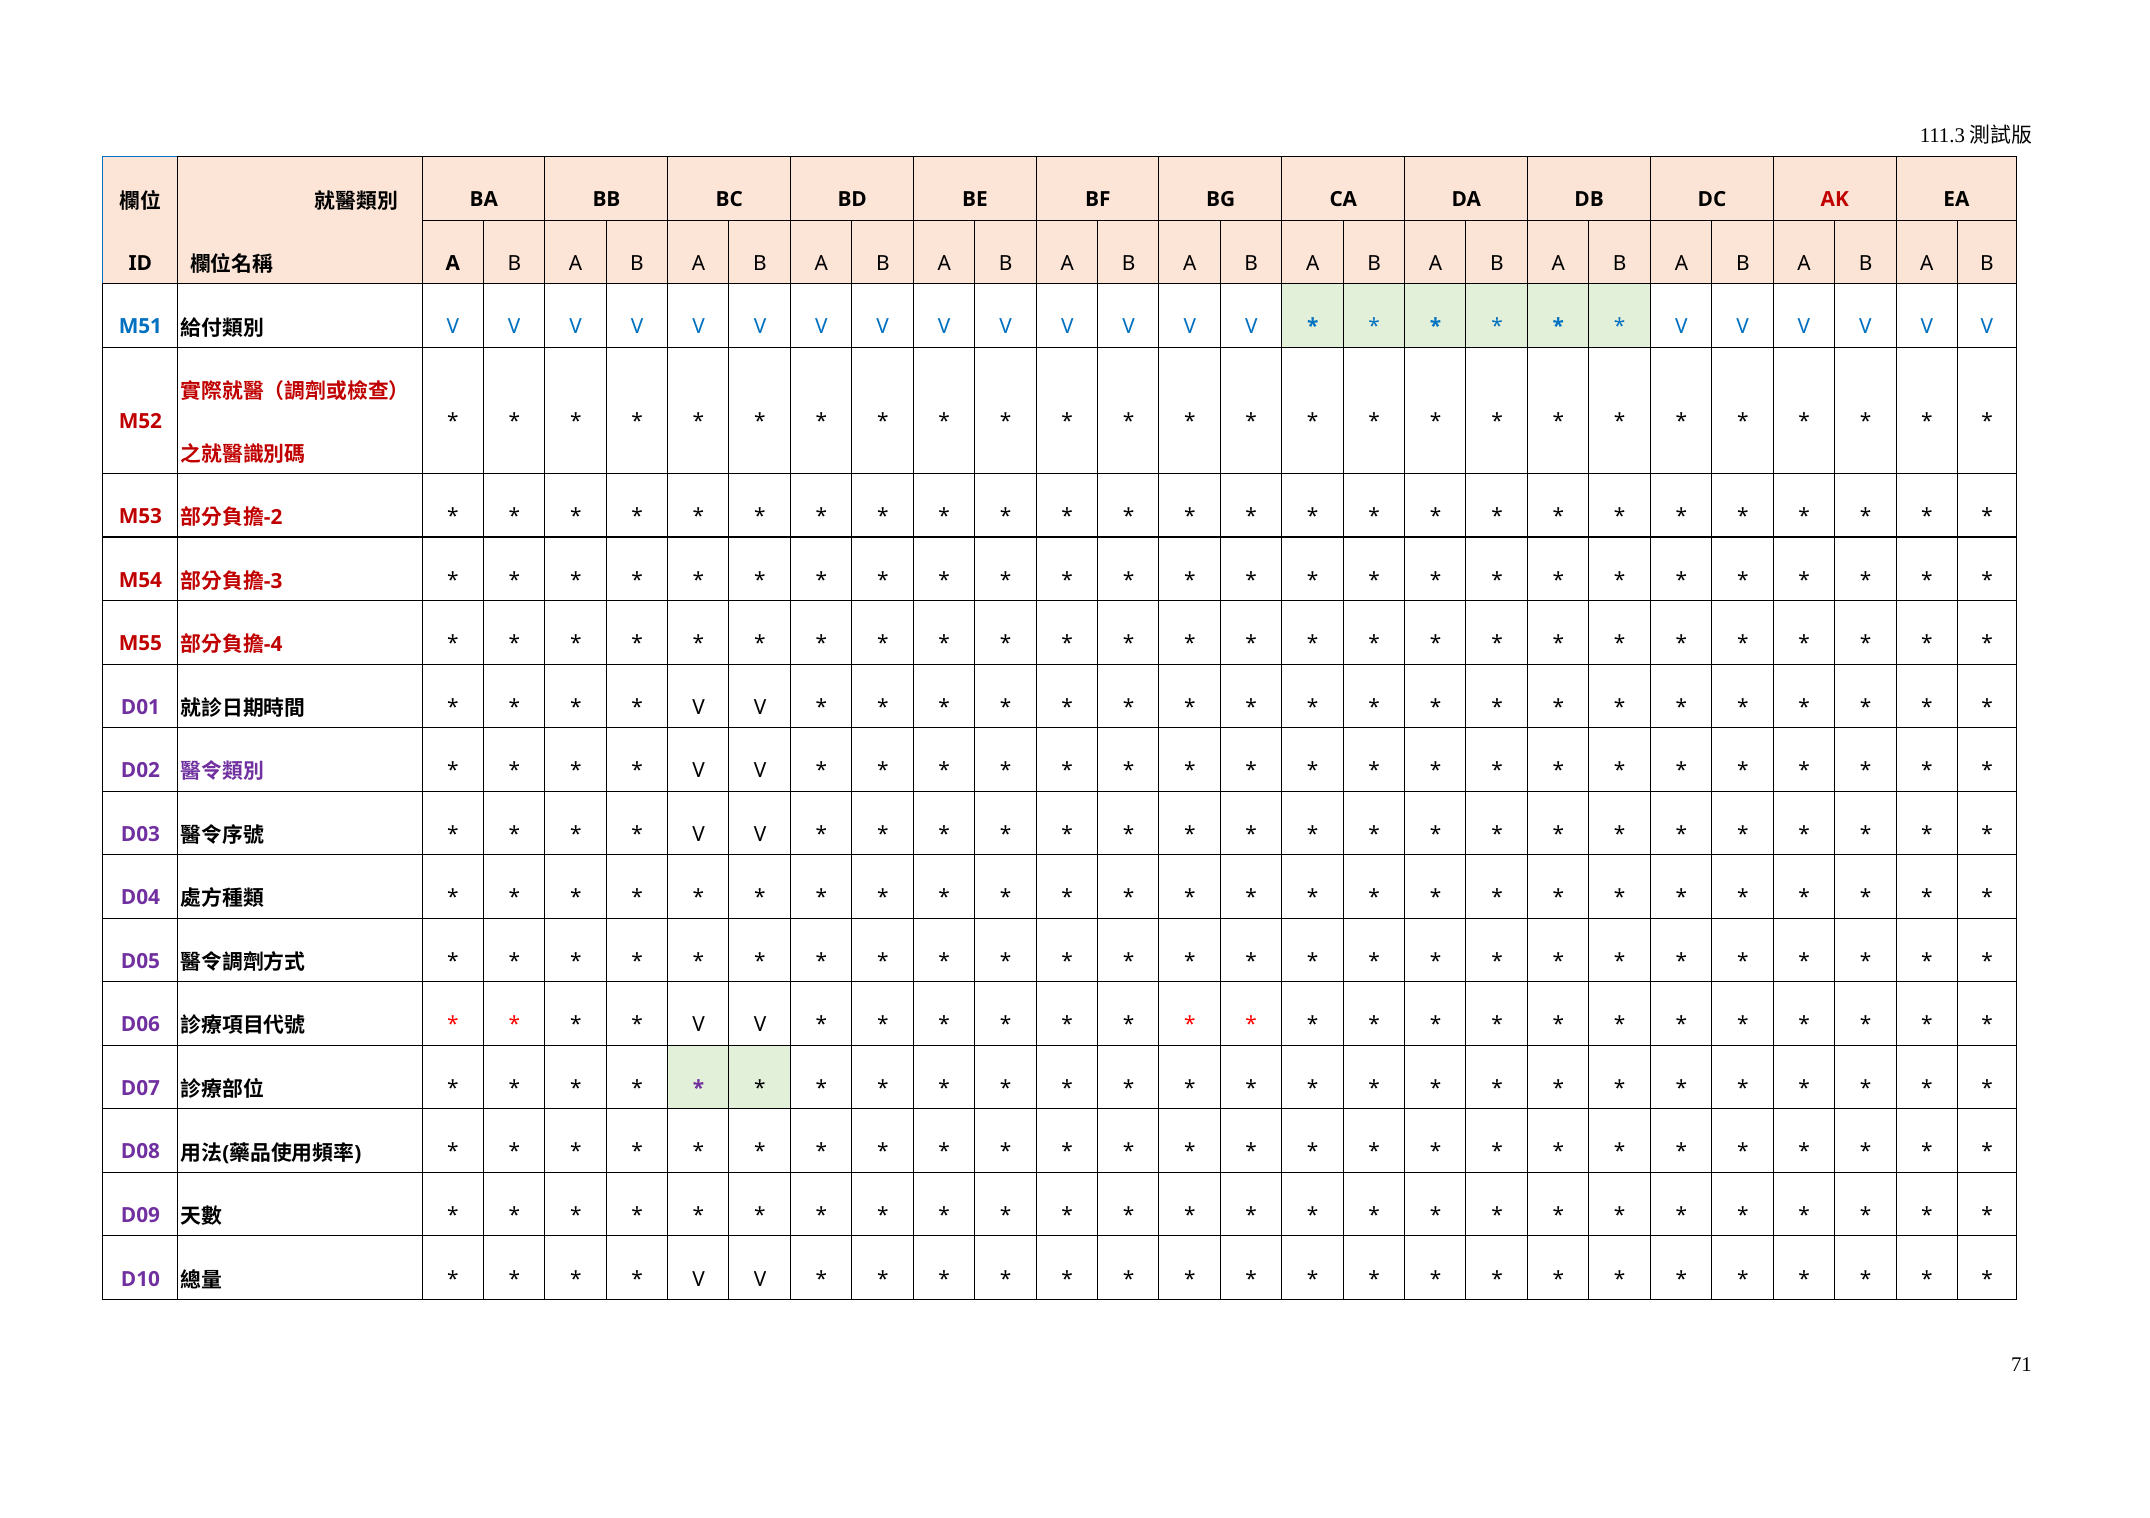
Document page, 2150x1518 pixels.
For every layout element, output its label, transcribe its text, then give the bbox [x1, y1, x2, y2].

table_cell * [1712, 474, 1773, 536]
table_cell * [1528, 348, 1588, 473]
table_cell * [914, 665, 974, 727]
table_cell * [1344, 792, 1404, 854]
table_cell * [975, 1173, 1036, 1235]
table_cell * [1835, 474, 1896, 536]
table_cell * [484, 474, 544, 536]
table_cell * [484, 538, 544, 600]
table_cell * [1589, 728, 1650, 791]
table_cell A [1897, 221, 1957, 283]
table_cell * [1774, 665, 1834, 727]
table_cell M55 [103, 601, 177, 663]
table_cell * [1282, 538, 1343, 600]
table_cell * [1651, 1046, 1711, 1108]
table_cell V [729, 1236, 790, 1299]
table_cell * [1712, 1236, 1773, 1299]
table_cell * [1528, 919, 1588, 981]
table_cell * [668, 919, 728, 981]
table_cell * [1589, 1236, 1650, 1299]
table_cell * [545, 601, 606, 663]
table_cell V [1098, 284, 1158, 347]
table_cell A [545, 221, 606, 283]
table_cell * [1835, 601, 1896, 663]
table_cell * [729, 919, 790, 981]
table_cell * [423, 665, 483, 727]
table_cell * [1958, 1046, 2016, 1108]
table_cell * [1221, 855, 1281, 918]
table_cell * [423, 728, 483, 791]
table_cell V [852, 284, 913, 347]
table_cell * [1528, 1236, 1588, 1299]
table_cell 醫令類別 [178, 728, 422, 791]
table_cell * [1774, 855, 1834, 918]
table_cell * [791, 348, 851, 473]
table_cell * [1528, 665, 1588, 727]
table_cell A [1528, 221, 1588, 283]
table_cell * [975, 601, 1036, 663]
table_cell * [1344, 728, 1404, 791]
table_cell * [1589, 1173, 1650, 1235]
table_cell V [668, 665, 728, 727]
table_cell * [607, 1236, 667, 1299]
table_cell * [1098, 1236, 1158, 1299]
table_cell * [1712, 728, 1773, 791]
table_cell B [1589, 221, 1650, 283]
table_cell * [914, 474, 974, 536]
table_cell * [1282, 1236, 1343, 1299]
table_cell * [1344, 982, 1404, 1045]
table_cell * [1098, 474, 1158, 536]
table_cell * [668, 1109, 728, 1172]
table_cell * [1037, 855, 1097, 918]
table_cell * [1405, 982, 1465, 1045]
table_cell * [607, 728, 667, 791]
table_cell * [729, 601, 790, 663]
table_cell * [1712, 792, 1773, 854]
table_cell * [1528, 792, 1588, 854]
table_cell * [1282, 855, 1343, 918]
table_cell 部分負擔-3 [178, 538, 422, 600]
table_cell 用法(藥品使用頻率) [178, 1109, 422, 1172]
table_cell * [545, 665, 606, 727]
table_cell * [1712, 982, 1773, 1045]
table_cell * [1651, 538, 1711, 600]
table_cell B [1712, 221, 1773, 283]
table_cell * [1958, 474, 2016, 536]
table_cell B [607, 221, 667, 283]
table_cell * [1037, 792, 1097, 854]
table_cell * [1405, 1109, 1465, 1172]
table_cell V [1651, 284, 1711, 347]
table_cell * [1159, 348, 1220, 473]
table_cell * [852, 1173, 913, 1235]
table_cell * [975, 1046, 1036, 1108]
table_cell V [1221, 284, 1281, 347]
table_cell * [1774, 982, 1834, 1045]
table_cell * [1405, 474, 1465, 536]
table_cell * [1835, 1109, 1896, 1172]
table_cell * [1098, 601, 1158, 663]
table_cell * [1958, 1173, 2016, 1235]
table_header BF [1037, 157, 1158, 220]
table_cell A [1651, 221, 1711, 283]
table_cell A [791, 221, 851, 283]
table_cell D09 [103, 1173, 177, 1235]
table_cell * [1589, 792, 1650, 854]
table_cell * [1037, 919, 1097, 981]
table_cell * [484, 982, 544, 1045]
table_cell * [1589, 1046, 1650, 1108]
table_cell * [1466, 1173, 1527, 1235]
table_cell * [1774, 1173, 1834, 1235]
table_cell * [914, 792, 974, 854]
table_cell * [1835, 538, 1896, 600]
table_cell * [484, 855, 544, 918]
table_cell * [1528, 538, 1588, 600]
table_cell * [1897, 538, 1957, 600]
table_cell * [607, 348, 667, 473]
table_cell * [1405, 665, 1465, 727]
table_cell * [1528, 728, 1588, 791]
table_cell * [852, 728, 913, 791]
table_cell * [852, 1046, 913, 1108]
table_cell * [1344, 474, 1404, 536]
table_cell * [1712, 665, 1773, 727]
table_cell * [607, 601, 667, 663]
table_cell V [1958, 284, 2016, 347]
table_cell * [1589, 919, 1650, 981]
table_cell * [1466, 728, 1527, 791]
table_cell A [668, 221, 728, 283]
table_cell * [607, 982, 667, 1045]
table_cell * [1958, 601, 2016, 663]
table_cell * [1098, 665, 1158, 727]
table_cell * [1282, 1109, 1343, 1172]
table_cell * [1897, 1109, 1957, 1172]
table_cell * [1835, 348, 1896, 473]
table_cell * [1651, 855, 1711, 918]
table_cell * [1897, 348, 1957, 473]
table_cell * [668, 855, 728, 918]
table_cell 總量 [178, 1236, 422, 1299]
table_cell * [1774, 538, 1834, 600]
table_cell * [729, 1046, 790, 1108]
table_cell * [1712, 1173, 1773, 1235]
table_cell * [1958, 982, 2016, 1045]
table_cell * [1774, 728, 1834, 791]
table_cell * [668, 1046, 728, 1108]
table_cell * [914, 601, 974, 663]
table_cell * [1466, 665, 1527, 727]
table_cell * [423, 792, 483, 854]
table_cell * [791, 1236, 851, 1299]
table_cell * [1344, 855, 1404, 918]
table_cell * [1528, 1046, 1588, 1108]
table_cell * [1037, 1173, 1097, 1235]
table_cell * [1037, 665, 1097, 727]
table_cell * [1282, 919, 1343, 981]
table_cell * [1098, 1173, 1158, 1235]
table_cell * [1466, 348, 1527, 473]
table_cell * [1897, 1046, 1957, 1108]
table_cell * [1221, 1046, 1281, 1108]
table_cell V [668, 1236, 728, 1299]
table_cell * [1159, 919, 1220, 981]
table_cell 診療部位 [178, 1046, 422, 1108]
table_cell * [607, 474, 667, 536]
table_cell * [1282, 1173, 1343, 1235]
table_cell * [423, 1109, 483, 1172]
table_cell * [729, 474, 790, 536]
table_cell B [975, 221, 1036, 283]
table_cell * [852, 474, 913, 536]
table_cell V [1712, 284, 1773, 347]
table_cell 實際就醫（調劑或檢查）之就醫識別碼 [178, 348, 422, 473]
table_cell B [1958, 221, 2016, 283]
table_header BD [791, 157, 913, 220]
table_cell A [423, 221, 483, 283]
table_cell * [791, 919, 851, 981]
table_cell V [607, 284, 667, 347]
table_cell * [1098, 1109, 1158, 1172]
table_cell * [975, 919, 1036, 981]
table_cell * [545, 538, 606, 600]
table_cell * [1159, 792, 1220, 854]
table_cell * [423, 982, 483, 1045]
table_cell * [1466, 855, 1527, 918]
table_cell * [1897, 1173, 1957, 1235]
table_cell * [1098, 792, 1158, 854]
table_cell * [1344, 1109, 1404, 1172]
table_cell V [729, 792, 790, 854]
table_cell * [1466, 474, 1527, 536]
table_cell * [791, 1046, 851, 1108]
table_cell * [1958, 919, 2016, 981]
table_cell 醫令調劑方式 [178, 919, 422, 981]
table_cell * [975, 538, 1036, 600]
table_cell * [1958, 538, 2016, 600]
table_cell * [484, 1173, 544, 1235]
table_cell * [1589, 601, 1650, 663]
table_cell D02 [103, 728, 177, 791]
table_cell * [729, 855, 790, 918]
table_cell * [1466, 284, 1527, 347]
table_cell * [1405, 728, 1465, 791]
table_cell V [1897, 284, 1957, 347]
table_cell * [545, 474, 606, 536]
table_cell B [1098, 221, 1158, 283]
table_cell * [1405, 919, 1465, 981]
table_cell * [423, 855, 483, 918]
table_cell * [1037, 1046, 1097, 1108]
table_cell * [914, 1173, 974, 1235]
table_cell * [791, 665, 851, 727]
table_cell * [1528, 855, 1588, 918]
table_cell V [975, 284, 1036, 347]
table_cell * [1958, 855, 2016, 918]
table_cell * [1897, 728, 1957, 791]
table_cell * [852, 601, 913, 663]
table_cell * [1344, 1236, 1404, 1299]
table_cell * [1159, 1046, 1220, 1108]
table_cell * [423, 601, 483, 663]
table_cell * [1774, 1109, 1834, 1172]
table_cell * [1221, 538, 1281, 600]
table_cell * [484, 1109, 544, 1172]
table_cell * [484, 601, 544, 663]
table_cell V [1835, 284, 1896, 347]
table_cell * [914, 1236, 974, 1299]
table_cell * [1098, 919, 1158, 981]
table_cell * [1528, 1173, 1588, 1235]
table_cell * [1159, 1236, 1220, 1299]
table_cell V [729, 982, 790, 1045]
table_cell * [1037, 474, 1097, 536]
table_cell * [1221, 1173, 1281, 1235]
table_cell * [1344, 1173, 1404, 1235]
table_cell * [1282, 728, 1343, 791]
table_cell * [1159, 1109, 1220, 1172]
table_cell * [1712, 1109, 1773, 1172]
table_cell * [1897, 601, 1957, 663]
table_cell * [1897, 855, 1957, 918]
table_cell 給付類別 [178, 284, 422, 347]
table_cell * [423, 348, 483, 473]
table_header AK [1774, 157, 1896, 220]
table_cell * [1282, 348, 1343, 473]
table_cell * [1897, 792, 1957, 854]
table_cell * [791, 982, 851, 1045]
table_cell * [791, 538, 851, 600]
table_cell * [545, 1109, 606, 1172]
table_cell M52 [103, 348, 177, 473]
table_cell * [1098, 1046, 1158, 1108]
table_cell * [1589, 1109, 1650, 1172]
table_cell D05 [103, 919, 177, 981]
table_cell * [1282, 601, 1343, 663]
table_cell V [1774, 284, 1834, 347]
table_cell * [1589, 284, 1650, 347]
table_cell * [1466, 538, 1527, 600]
table_cell * [1958, 665, 2016, 727]
table_cell * [791, 1109, 851, 1172]
table_cell * [1835, 855, 1896, 918]
table_cell * [1528, 982, 1588, 1045]
table_cell * [914, 1046, 974, 1108]
table_cell * [1651, 728, 1711, 791]
table_cell * [1958, 792, 2016, 854]
table_cell * [1037, 1109, 1097, 1172]
table_cell * [791, 474, 851, 536]
table_cell V [668, 792, 728, 854]
table_cell * [1528, 284, 1588, 347]
table_cell * [852, 982, 913, 1045]
table_cell * [1282, 284, 1343, 347]
table_cell * [668, 348, 728, 473]
table_cell * [423, 1173, 483, 1235]
table_cell * [1098, 348, 1158, 473]
table_cell * [1466, 1046, 1527, 1108]
table_cell * [852, 348, 913, 473]
table_header BG [1159, 157, 1281, 220]
table_cell * [1774, 1046, 1834, 1108]
table_cell V [914, 284, 974, 347]
table_cell * [1405, 348, 1465, 473]
table_cell * [914, 919, 974, 981]
table_cell * [607, 665, 667, 727]
table_cell * [1282, 474, 1343, 536]
table_cell * [914, 1109, 974, 1172]
table_cell * [1651, 919, 1711, 981]
table_cell 部分負擔-4 [178, 601, 422, 663]
table_cell D04 [103, 855, 177, 918]
table_cell * [545, 792, 606, 854]
table_cell * [1835, 728, 1896, 791]
table_cell * [1774, 348, 1834, 473]
table_cell * [1344, 665, 1404, 727]
table_cell V [423, 284, 483, 347]
table_cell * [914, 728, 974, 791]
table_cell * [852, 1236, 913, 1299]
table_header 就醫類別 欄位名稱 [178, 157, 422, 283]
table_cell 診療項目代號 [178, 982, 422, 1045]
table_cell * [668, 474, 728, 536]
table_cell * [1466, 982, 1527, 1045]
table_cell * [1037, 982, 1097, 1045]
table_cell * [1221, 982, 1281, 1045]
table_cell * [852, 919, 913, 981]
table_header DC [1651, 157, 1773, 220]
table_cell * [1589, 538, 1650, 600]
table_cell * [1344, 919, 1404, 981]
table_cell * [1835, 919, 1896, 981]
table_cell * [545, 1173, 606, 1235]
table_cell * [1712, 601, 1773, 663]
table_cell A [1774, 221, 1834, 283]
table_header BA [423, 157, 544, 220]
table_cell * [484, 792, 544, 854]
table_cell * [1405, 1173, 1465, 1235]
table_cell * [1651, 792, 1711, 854]
table_cell * [1958, 348, 2016, 473]
table_cell * [729, 348, 790, 473]
table_cell * [1528, 601, 1588, 663]
table_cell 天數 [178, 1173, 422, 1235]
table_cell V [668, 284, 728, 347]
table_cell * [1958, 1109, 2016, 1172]
table_cell D07 [103, 1046, 177, 1108]
table_cell * [1221, 1236, 1281, 1299]
table_cell * [1405, 792, 1465, 854]
table_cell * [1221, 919, 1281, 981]
table_cell 就診日期時間 [178, 665, 422, 727]
table_cell D01 [103, 665, 177, 727]
table_cell * [1159, 855, 1220, 918]
table_cell * [1221, 728, 1281, 791]
table_cell * [1835, 1236, 1896, 1299]
table_cell * [1589, 474, 1650, 536]
table_cell * [1528, 1109, 1588, 1172]
table_cell * [729, 1109, 790, 1172]
table_cell * [1651, 665, 1711, 727]
table_cell M51 [103, 284, 177, 347]
table_cell * [1651, 982, 1711, 1045]
table_cell * [975, 1109, 1036, 1172]
table_cell * [545, 1236, 606, 1299]
table_cell * [729, 538, 790, 600]
table_header EA [1897, 157, 2016, 220]
table_cell * [1466, 1236, 1527, 1299]
table_cell * [1159, 728, 1220, 791]
table_cell * [1589, 855, 1650, 918]
table_cell * [852, 792, 913, 854]
table_cell A [914, 221, 974, 283]
table_cell A [1159, 221, 1220, 283]
table_cell * [1712, 1046, 1773, 1108]
table_cell * [1651, 601, 1711, 663]
table_cell V [545, 284, 606, 347]
table_cell * [423, 1236, 483, 1299]
table_cell * [607, 1046, 667, 1108]
table_cell * [1774, 919, 1834, 981]
table_cell * [607, 919, 667, 981]
table_cell 處方種類 [178, 855, 422, 918]
table_cell * [1344, 284, 1404, 347]
table_cell V [1037, 284, 1097, 347]
table_cell B [484, 221, 544, 283]
table_cell D08 [103, 1109, 177, 1172]
table_cell * [423, 474, 483, 536]
table_cell * [1589, 348, 1650, 473]
table_cell V [668, 982, 728, 1045]
table_cell * [1037, 1236, 1097, 1299]
table_cell * [484, 728, 544, 791]
table_cell * [1405, 1236, 1465, 1299]
table_cell * [1221, 348, 1281, 473]
table_header BE [914, 157, 1036, 220]
table_cell B [1344, 221, 1404, 283]
table_cell * [1282, 1046, 1343, 1108]
table_cell * [1651, 474, 1711, 536]
table_cell * [791, 792, 851, 854]
table_cell * [1774, 474, 1834, 536]
table_cell * [545, 1046, 606, 1108]
table_cell B [852, 221, 913, 283]
table_cell * [423, 1046, 483, 1108]
table_cell * [1221, 1109, 1281, 1172]
table_cell * [975, 982, 1036, 1045]
table_header 欄位ID [103, 157, 177, 283]
table_cell * [1405, 601, 1465, 663]
table_cell * [1589, 982, 1650, 1045]
table_cell * [607, 855, 667, 918]
table_cell * [975, 1236, 1036, 1299]
table_cell * [1159, 665, 1220, 727]
table_cell * [1958, 728, 2016, 791]
table_cell * [1098, 538, 1158, 600]
table_cell D10 [103, 1236, 177, 1299]
table_cell * [1774, 601, 1834, 663]
table_cell * [423, 919, 483, 981]
table_cell * [852, 665, 913, 727]
table_cell * [1651, 1109, 1711, 1172]
table_cell M53 [103, 474, 177, 536]
table_cell V [1159, 284, 1220, 347]
table_cell * [914, 855, 974, 918]
table_cell V [668, 728, 728, 791]
table_cell * [484, 348, 544, 473]
table_cell * [1651, 348, 1711, 473]
table_cell * [668, 1173, 728, 1235]
table_cell * [1528, 474, 1588, 536]
table_cell * [1897, 1236, 1957, 1299]
table_cell * [1098, 855, 1158, 918]
table_header BB [545, 157, 667, 220]
table_cell * [1897, 919, 1957, 981]
table_cell * [1037, 601, 1097, 663]
table_cell * [1774, 792, 1834, 854]
table_cell B [729, 221, 790, 283]
table_cell * [791, 855, 851, 918]
table_cell * [484, 919, 544, 981]
table_cell * [975, 348, 1036, 473]
table_cell A [1282, 221, 1343, 283]
table_cell * [607, 792, 667, 854]
table_cell * [914, 348, 974, 473]
table_cell * [607, 1109, 667, 1172]
table_cell * [1344, 348, 1404, 473]
table_cell * [1466, 919, 1527, 981]
table_cell * [1835, 1046, 1896, 1108]
table_cell * [975, 792, 1036, 854]
table_cell * [1344, 601, 1404, 663]
table_cell D06 [103, 982, 177, 1045]
table_cell * [852, 538, 913, 600]
table_cell * [668, 538, 728, 600]
table_cell * [1037, 538, 1097, 600]
table_cell * [545, 728, 606, 791]
table_cell * [1897, 982, 1957, 1045]
table_header CA [1282, 157, 1404, 220]
table_cell * [1405, 284, 1465, 347]
table_cell * [1712, 348, 1773, 473]
table_cell * [607, 1173, 667, 1235]
table_cell * [484, 1236, 544, 1299]
table_cell * [1651, 1236, 1711, 1299]
table_cell M54 [103, 538, 177, 600]
table_cell * [975, 474, 1036, 536]
table_cell * [423, 538, 483, 600]
table_cell * [1466, 601, 1527, 663]
table_cell * [791, 1173, 851, 1235]
table_cell * [914, 538, 974, 600]
table_cell * [729, 1173, 790, 1235]
table_cell * [545, 919, 606, 981]
table_cell * [1712, 538, 1773, 600]
table_cell A [1405, 221, 1465, 283]
table_cell * [1282, 982, 1343, 1045]
table_cell * [1589, 665, 1650, 727]
table_cell * [1344, 1046, 1404, 1108]
table_cell * [1282, 665, 1343, 727]
table_header BC [668, 157, 790, 220]
table_cell * [1897, 665, 1957, 727]
table_cell B [1466, 221, 1527, 283]
table_cell * [1221, 665, 1281, 727]
table_cell * [1466, 1109, 1527, 1172]
table_cell * [1466, 792, 1527, 854]
table_cell * [484, 665, 544, 727]
table_cell * [1835, 982, 1896, 1045]
table_cell V [729, 728, 790, 791]
table_cell V [791, 284, 851, 347]
table_cell * [607, 538, 667, 600]
table_header DA [1405, 157, 1527, 220]
table_cell * [1405, 855, 1465, 918]
table_cell * [484, 1046, 544, 1108]
table_cell * [1958, 1236, 2016, 1299]
table_cell * [1221, 601, 1281, 663]
table_cell B [1835, 221, 1896, 283]
table_cell * [791, 601, 851, 663]
table_cell * [1712, 919, 1773, 981]
table_cell * [1159, 982, 1220, 1045]
table_cell * [1037, 728, 1097, 791]
table_cell * [545, 348, 606, 473]
table_cell * [1405, 538, 1465, 600]
table_cell * [975, 665, 1036, 727]
table_cell * [1897, 474, 1957, 536]
table_cell * [545, 982, 606, 1045]
table_cell * [852, 1109, 913, 1172]
table_cell * [1159, 1173, 1220, 1235]
table_cell * [1835, 792, 1896, 854]
table_cell * [1405, 1046, 1465, 1108]
table_cell * [975, 855, 1036, 918]
table_cell * [914, 982, 974, 1045]
table_cell * [1712, 855, 1773, 918]
table_cell D03 [103, 792, 177, 854]
table_cell * [668, 601, 728, 663]
table_cell * [1037, 348, 1097, 473]
table_cell * [1221, 792, 1281, 854]
table_cell * [1098, 982, 1158, 1045]
table_header DB [1528, 157, 1650, 220]
table_cell * [545, 855, 606, 918]
table_cell * [1159, 474, 1220, 536]
table_cell * [1651, 1173, 1711, 1235]
table_cell * [1159, 601, 1220, 663]
table_cell * [975, 728, 1036, 791]
table_cell * [1835, 665, 1896, 727]
table_cell V [729, 284, 790, 347]
table_cell * [1221, 474, 1281, 536]
table_cell * [1159, 538, 1220, 600]
table_cell * [1282, 792, 1343, 854]
table_cell * [1098, 728, 1158, 791]
table_cell B [1221, 221, 1281, 283]
table_cell * [1344, 538, 1404, 600]
table_cell * [791, 728, 851, 791]
table_cell A [1037, 221, 1097, 283]
table_cell * [1835, 1173, 1896, 1235]
table_cell V [484, 284, 544, 347]
table_cell * [1774, 1236, 1834, 1299]
table_cell V [729, 665, 790, 727]
table_cell 醫令序號 [178, 792, 422, 854]
table_cell 部分負擔-2 [178, 474, 422, 536]
table_cell * [852, 855, 913, 918]
